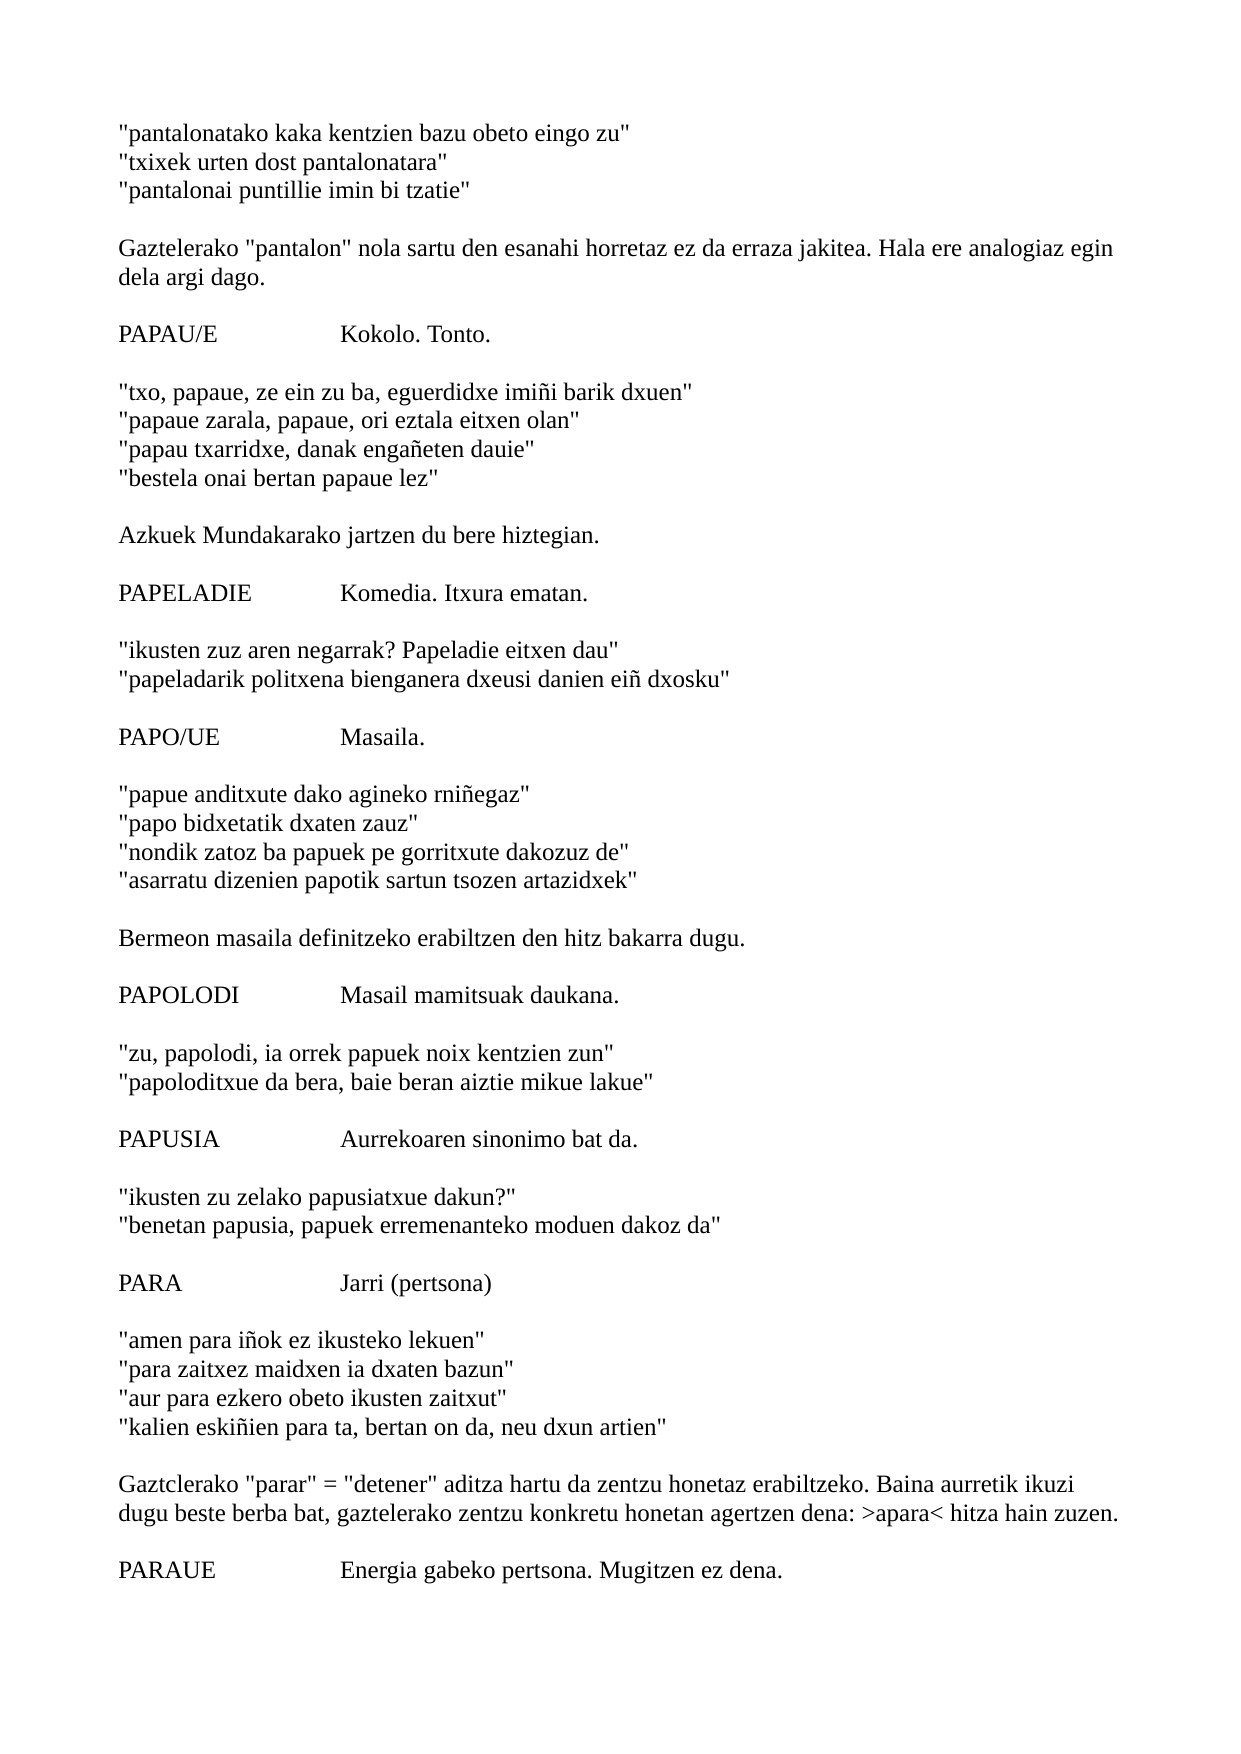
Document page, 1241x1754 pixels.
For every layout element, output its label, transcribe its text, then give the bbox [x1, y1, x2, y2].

text "ikusten zuz aren negarrak? Papeladie eitxen dau" [118, 636, 1122, 664]
text "asarratu dizenien papotik sartun tsozen artazidxek" [118, 866, 1122, 894]
text PARA Jarri (pertsona) [118, 1268, 1122, 1297]
text "nondik zatoz ba papuek pe gorritxute dakozuz de" [118, 837, 1122, 866]
text PARAUE Energia gabeko pertsona. Mugitzen ez dena. [118, 1556, 1122, 1584]
text Gaztelerako "pantalon" nola sartu den esanahi horretaz ez da erraza jakitea. Hala ere analogiaz egin dela argi dago. [118, 233, 1122, 291]
text PAPELADIE Komedia. Itxura ematan. [118, 578, 1122, 607]
text "papau txarridxe, danak engañeten dauie" [118, 434, 1122, 463]
text Gaztclerako "parar" = "detener" aditza hartu da zentzu honetaz erabiltzeko. Baina aurretik ikuzi dugu beste berba bat, gaztelerako zentzu konkretu honetan agertzen dena: >apara< hitza hain zuzen. [118, 1469, 1122, 1527]
text "pantalonatako kaka kentzien bazu obeto eingo zu" [118, 118, 1122, 147]
text "ikusten zu zelako papusiatxue dakun?" [118, 1182, 1122, 1211]
text "kalien eskiñien para ta, bertan on da, neu dxun artien" [118, 1412, 1122, 1441]
text "txixek urten dost pantalonatara" [118, 147, 1122, 176]
text PAPUSIA Aurrekoaren sinonimo bat da. [118, 1124, 1122, 1153]
text PAPO/UE Masaila. [118, 722, 1122, 751]
text "papue anditxute dako agineko rniñegaz" [118, 779, 1122, 808]
text "papeladarik politxena bienganera dxeusi danien eiñ dxosku" [118, 664, 1122, 693]
text "papoloditxue da bera, baie beran aiztie mikue lakue" [118, 1067, 1122, 1096]
text "papaue zarala, papaue, ori eztala eitxen olan" [118, 406, 1122, 434]
text "aur para ezkero obeto ikusten zaitxut" [118, 1383, 1122, 1412]
text "amen para iñok ez ikusteko lekuen" [118, 1326, 1122, 1354]
text PAPAU/E Kokolo. Tonto. [118, 319, 1122, 348]
text Azkuek Mundakarako jartzen du bere hiztegian. [118, 521, 1122, 549]
text "txo, papaue, ze ein zu ba, eguerdidxe imiñi barik dxuen" [118, 377, 1122, 406]
text "para zaitxez maidxen ia dxaten bazun" [118, 1354, 1122, 1383]
text Bermeon masaila definitzeko erabiltzen den hitz bakarra dugu. [118, 923, 1122, 952]
text "bestela onai bertan papaue lez" [118, 463, 1122, 492]
text "papo bidxetatik dxaten zauz" [118, 808, 1122, 837]
text "zu, papolodi, ia orrek papuek noix kentzien zun" [118, 1038, 1122, 1067]
text "benetan papusia, papuek erremenanteko moduen dakoz da" [118, 1211, 1122, 1239]
text "pantalonai puntillie imin bi tzatie" [118, 176, 1122, 204]
text PAPOLODI Masail mamitsuak daukana. [118, 981, 1122, 1009]
